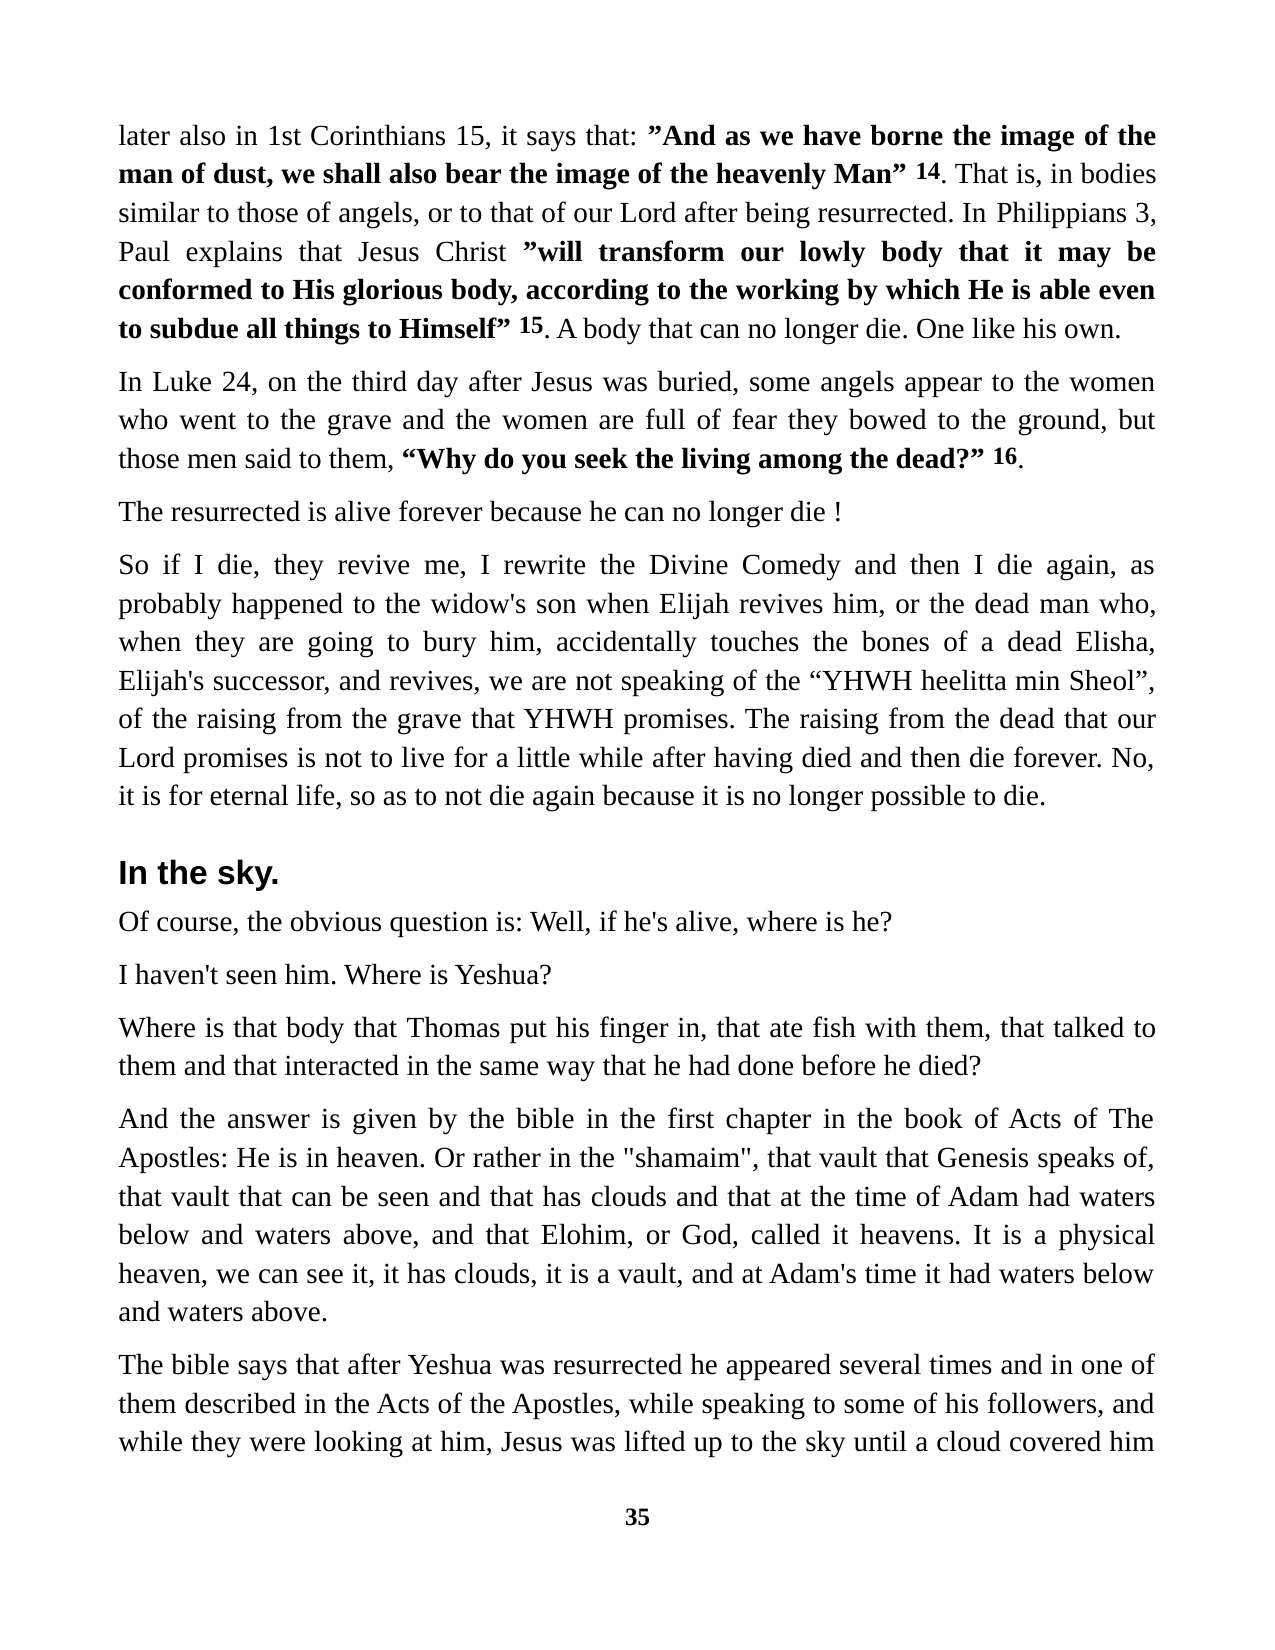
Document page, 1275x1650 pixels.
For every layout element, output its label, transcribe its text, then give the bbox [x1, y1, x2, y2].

text Where is that body that Thomas put his finger in, that ate fish with them, that talked to them and that interacted in the same way that he had done before he died? [118, 1010, 1157, 1082]
text The resurrected is alive forever because he can no longer die ! [118, 494, 1157, 528]
subtitle In the sky. [118, 852, 1157, 891]
text And the answer is given by the bible in the first chapter in the book of Acts of The Apostles: He is in heaven. Or rather in the "shamaim", that vault that Genesis speaks of, that vault that can be seen and that has clouds and that at the time of Adam had waters below and waters above, and that Elohim, or God, called it heavens. It is a physical heaven, we can see it, it has clouds, it is a vault, and at Adam's time it had waters below and waters above. [118, 1102, 1157, 1328]
text Of course, the obvious question is: Well, if he's alive, where is he? [118, 904, 1157, 937]
text So if I die, they revive me, I rewrite the Divine Comedy and then I die again, as probably happened to the widow's son when Elijah revives him, or the dead man who, when they are going to bury him, accidentally touches the bones of a dead Elisha, Elijah's successor, and revives, we are not speaking of the “YHWH heelitta min Sheol”, of the raising from the grave that YHWH promises. The raising from the dead that our Lord promises is not to live for a little while after having died and then die forever. No, it is for eternal life, so as to not die again because it is no longer possible to die. [118, 547, 1157, 812]
text The bible says that after Yeshua was resurrected he appeared several times and in one of them described in the Acts of the Apostles, while speaking to some of his followers, and while they were looking at him, Jesus was lifted up to the sky until a cloud covered him [118, 1347, 1157, 1458]
text later also in 1st Corinthians 15, it says that: ”And as we have borne the image of the man of dust, we shall also bear the image of the heavenly Man” . That is, in bodies similar to those of angels, or to that of our Lord after being resurrected. In Philippians 3, Paul explains that Jesus Christ ”will transform our lowly body that it may be conformed to His glorious body, according to the working by which He is able even to subdue all things to Himself” . A body that can no longer die. One like his own. [118, 118, 1157, 344]
text In Luke 24, on the third day after Jesus was buried, some angels appear to the women who went to the grave and the women are full of fear they bowed to the ground, but those men said to them, “Why do you seek the living among the dead?” . [118, 364, 1157, 474]
text I haven't seen him. Where is Yeshua? [118, 957, 1157, 990]
